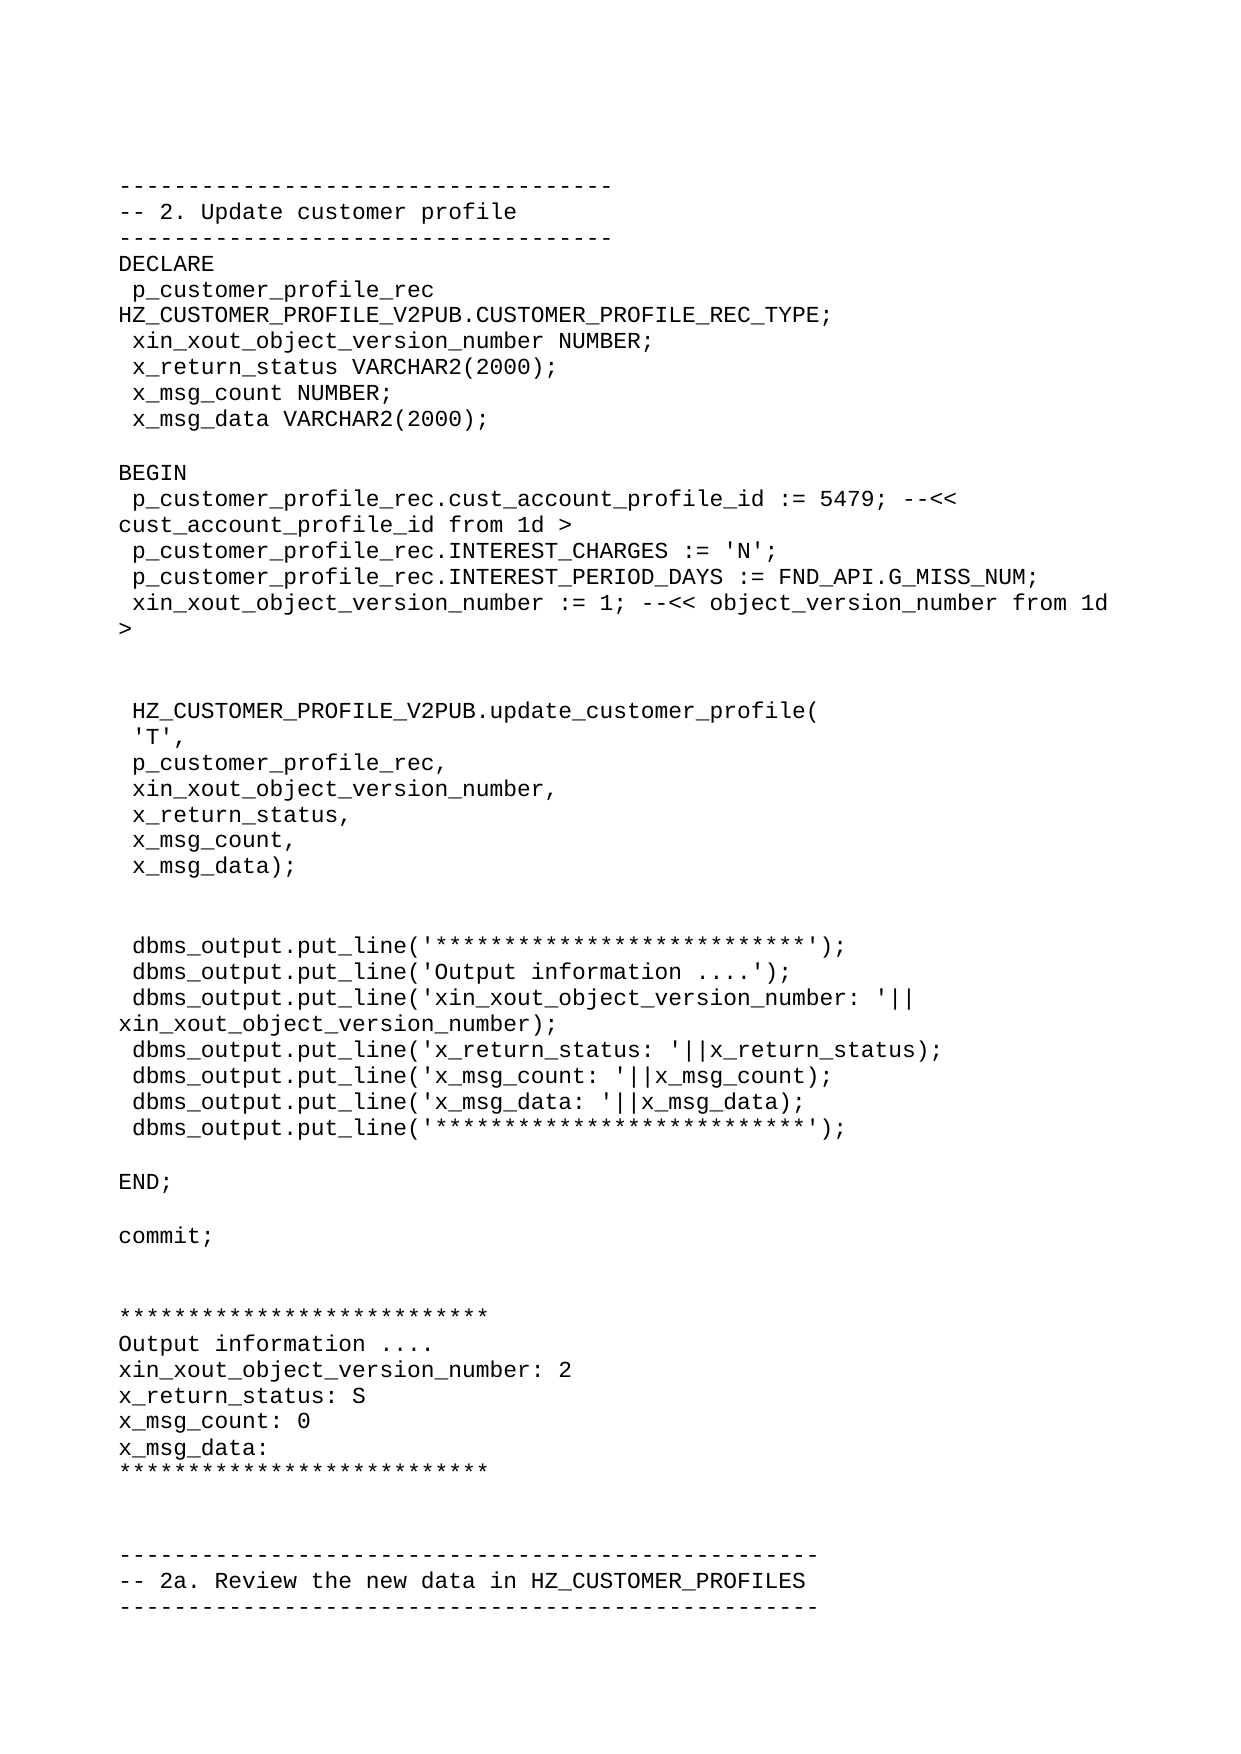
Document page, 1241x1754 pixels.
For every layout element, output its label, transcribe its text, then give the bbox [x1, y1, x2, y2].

text xin_xout_object_version_number, [118, 777, 1122, 803]
text dbms_output.put_line('***************************'); [118, 1116, 1122, 1142]
text BEGIN [118, 462, 1122, 487]
text x_return_status VARCHAR2(2000); [118, 356, 1122, 382]
text ------------------------------------ [118, 174, 1122, 200]
text Output information .... [118, 1332, 1122, 1358]
text -- 2. Update customer profile [118, 200, 1122, 226]
text dbms_output.put_line('x_msg_data: '||x_msg_data); [118, 1090, 1122, 1116]
text *************************** [118, 1462, 1122, 1488]
text x_msg_count, [118, 829, 1122, 855]
text dbms_output.put_line('x_msg_count: '||x_msg_count); [118, 1064, 1122, 1090]
text DECLARE [118, 252, 1122, 278]
text dbms_output.put_line('xin_xout_object_version_number: '||xin_xout_object_version_number); [118, 987, 1122, 1038]
text dbms_output.put_line('x_return_status: '||x_return_status); [118, 1038, 1122, 1064]
text x_return_status, [118, 803, 1122, 829]
text xin_xout_object_version_number NUMBER; [118, 330, 1122, 356]
text 'T', [118, 725, 1122, 751]
text --------------------------------------------------- [118, 1544, 1122, 1570]
text HZ_CUSTOMER_PROFILE_V2PUB.update_customer_profile( [118, 699, 1122, 725]
text p_customer_profile_rec HZ_CUSTOMER_PROFILE_V2PUB.CUSTOMER_PROFILE_REC_TYPE; [118, 278, 1122, 330]
text x_return_status: S [118, 1384, 1122, 1410]
text xin_xout_object_version_number := 1; --<< object_version_number from 1d > [118, 591, 1122, 643]
text -- 2a. Review the new data in HZ_CUSTOMER_PROFILES [118, 1570, 1122, 1596]
text x_msg_count: 0 [118, 1410, 1122, 1436]
text x_msg_data); [118, 855, 1122, 881]
text x_msg_data: [118, 1436, 1122, 1462]
text *************************** [118, 1306, 1122, 1332]
text commit; [118, 1224, 1122, 1250]
text END; [118, 1170, 1122, 1196]
text dbms_output.put_line('Output information ....'); [118, 961, 1122, 987]
text p_customer_profile_rec.cust_account_profile_id := 5479; --<< cust_account_profile_id from 1d > [118, 487, 1122, 539]
text dbms_output.put_line('***************************'); [118, 935, 1122, 961]
text xin_xout_object_version_number: 2 [118, 1358, 1122, 1384]
text x_msg_count NUMBER; [118, 382, 1122, 408]
text p_customer_profile_rec.INTEREST_CHARGES := 'N'; [118, 539, 1122, 565]
text ------------------------------------ [118, 226, 1122, 252]
text p_customer_profile_rec, [118, 751, 1122, 777]
text --------------------------------------------------- [118, 1596, 1122, 1622]
text p_customer_profile_rec.INTEREST_PERIOD_DAYS := FND_API.G_MISS_NUM; [118, 565, 1122, 591]
text x_msg_data VARCHAR2(2000); [118, 408, 1122, 433]
